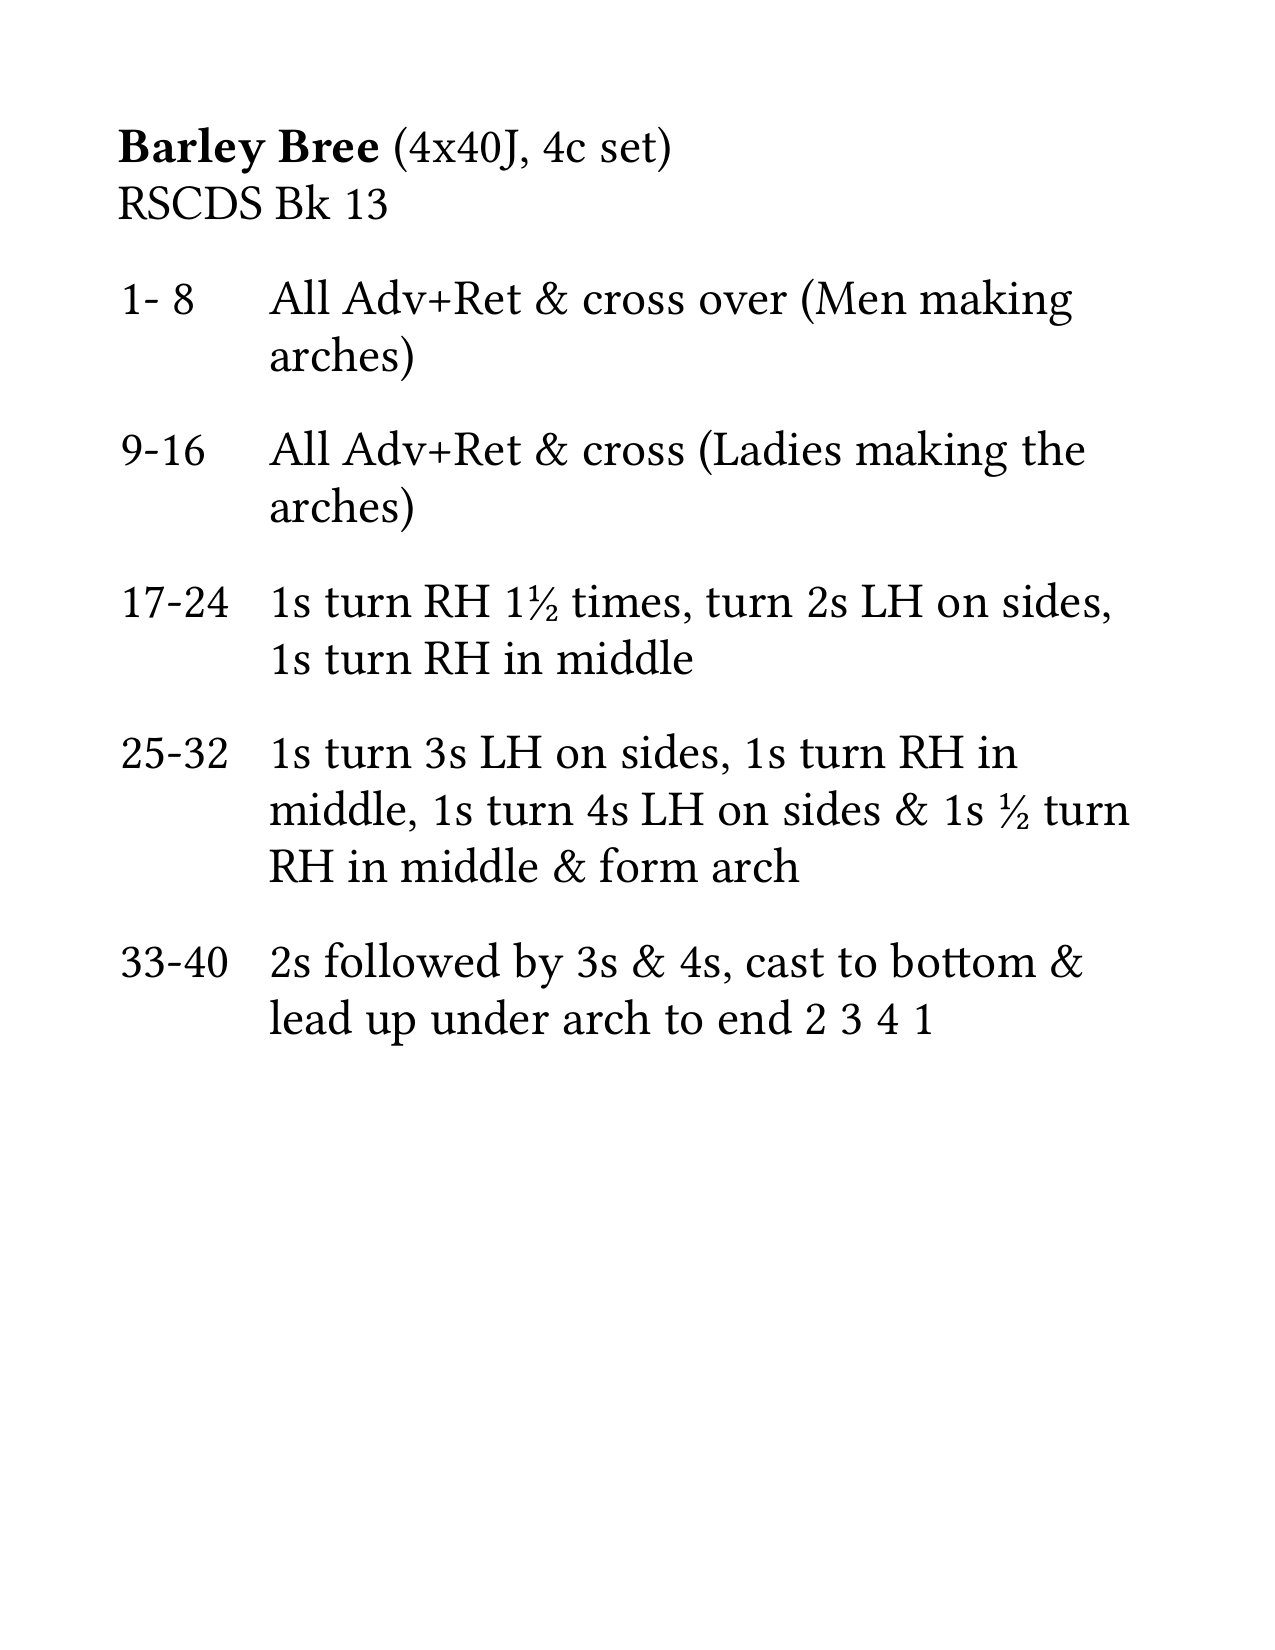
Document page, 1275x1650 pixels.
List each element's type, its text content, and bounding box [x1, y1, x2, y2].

text 1- 8 All Adv+Ret & cross over (Men making arches) [120, 269, 1157, 383]
text 9-16 All Adv+Ret & cross (Ladies making the arches) [120, 421, 1157, 535]
text 33-40 2s followed by 3s & 4s, cast to bottom & lead up under arch to end 2 3 4 1 [120, 932, 1157, 1046]
text 25-32 1s turn 3s LH on sides, 1s turn RH in middle, 1s turn 4s LH on sides & 1s ½ turn RH in middle & form arch [120, 724, 1157, 895]
text Barley Bree (4x40J, 4c set) RSCDS Bk 13 [118, 118, 1157, 232]
text 17-24 1s turn RH 1½ times, turn 2s LH on sides, 1s turn RH in middle [120, 572, 1157, 686]
